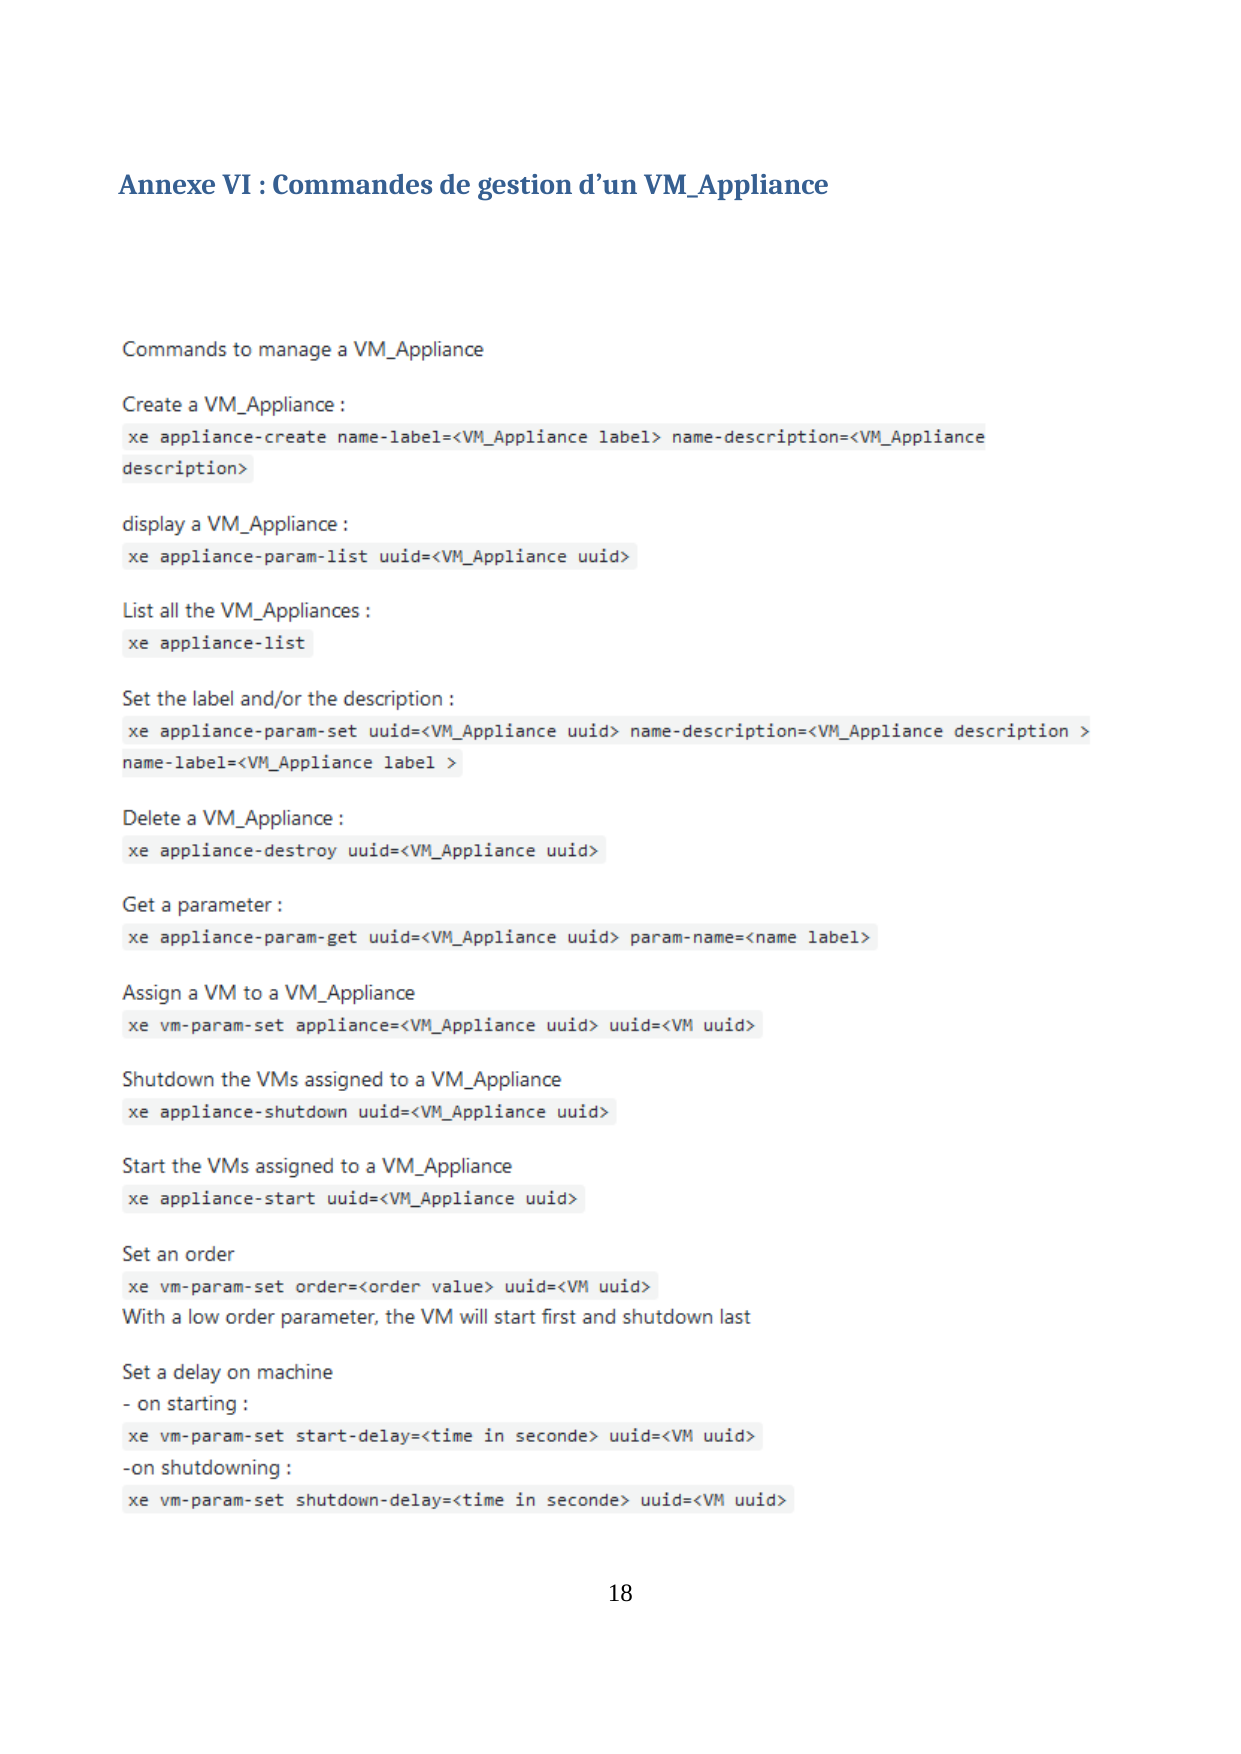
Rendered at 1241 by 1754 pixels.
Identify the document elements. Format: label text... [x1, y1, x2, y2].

subtitle Annexe VI : Commandes de gestion d’un VM_Appliance [118, 168, 1122, 202]
